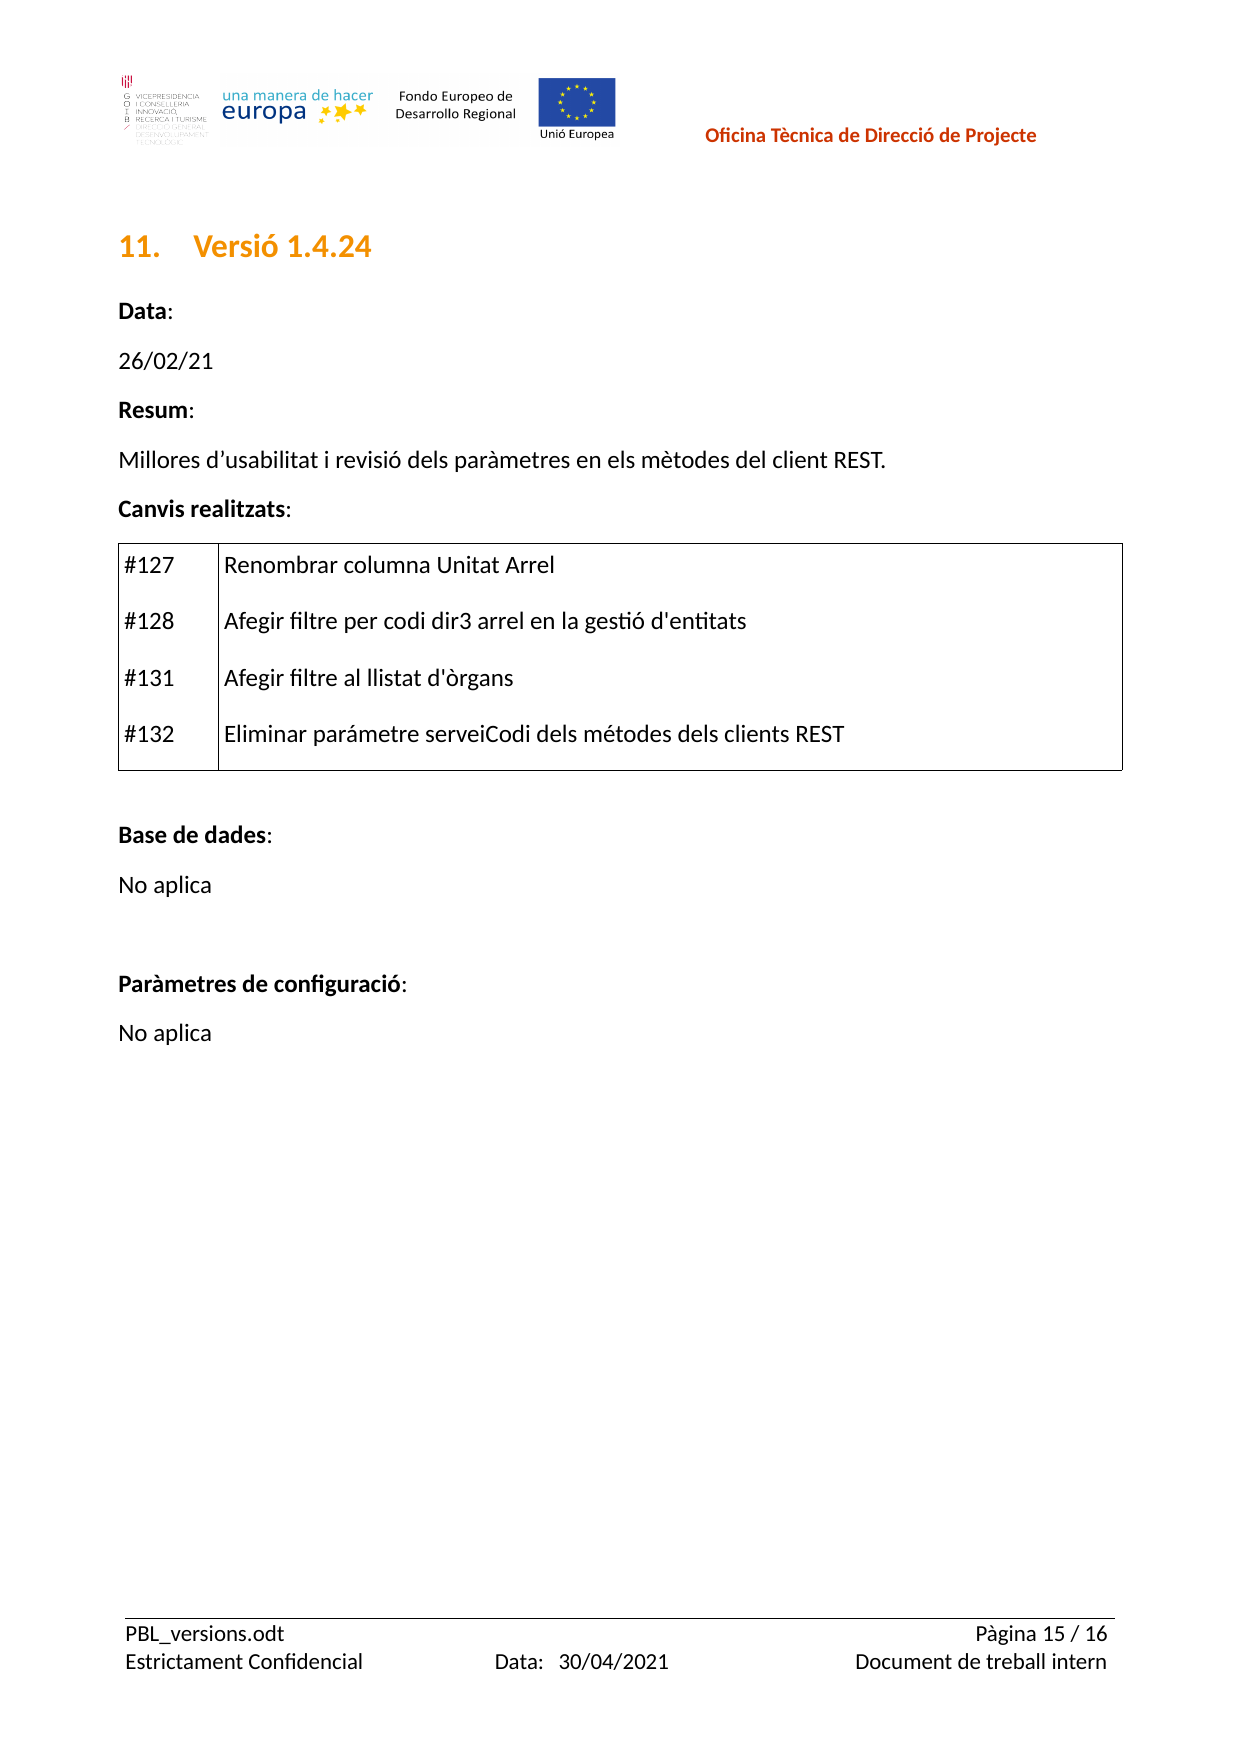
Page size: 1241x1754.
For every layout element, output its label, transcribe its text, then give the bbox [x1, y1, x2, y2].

table_header #127 [119, 544, 218, 600]
text Millores d’usabilitat i revisió dels paràmetres en els mètodes del client REST. [118, 444, 1122, 474]
text 26/02/21 [118, 345, 1122, 375]
table_cell Afegir filtre per codi dir3 arrel en la gestió d'entitats [219, 600, 1122, 656]
table_cell #128 [119, 600, 218, 656]
table_cell #131 [119, 656, 218, 713]
text No aplica [118, 869, 1122, 899]
table_header Renombrar columna Unitat Arrel [219, 544, 1122, 600]
picture [118, 73, 213, 147]
text No aplica [118, 1017, 1122, 1048]
picture [219, 73, 621, 147]
text Resum: [118, 394, 1122, 425]
table_cell Afegir filtre al llistat d'òrgans [219, 656, 1122, 713]
text Canvis realitzats: [118, 493, 1122, 524]
text Data: [118, 295, 1122, 326]
table_cell #132 [119, 713, 218, 769]
text Paràmetres de configuració: [118, 968, 1122, 998]
text Base de dades: [118, 819, 1122, 850]
subtitle Versió 1.4.24 [118, 225, 1122, 266]
table_cell Eliminar parámetre serveiCodi dels métodes dels clients REST [219, 713, 1122, 769]
